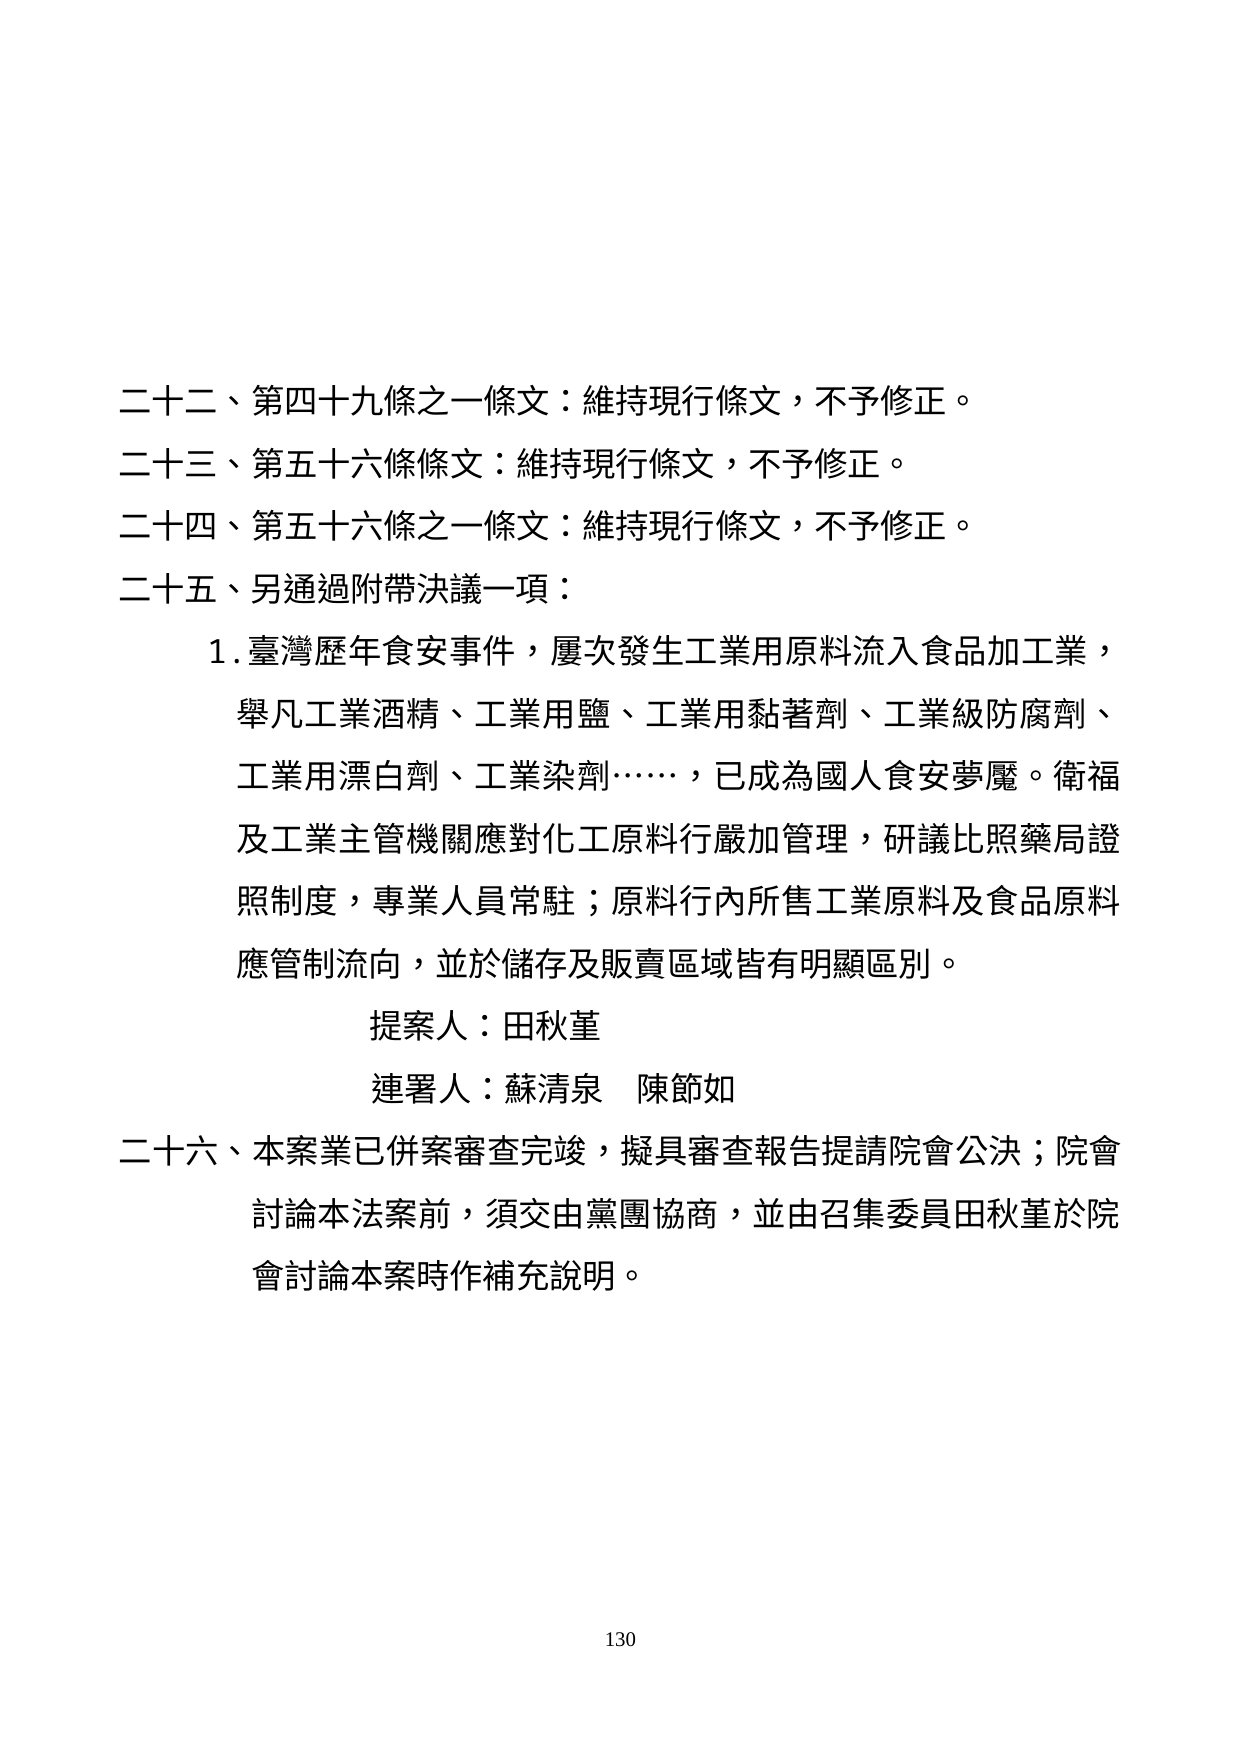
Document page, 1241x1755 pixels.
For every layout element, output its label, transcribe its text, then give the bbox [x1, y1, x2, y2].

text 提案人：田秋堇 [199, 983, 1122, 1045]
text 二十四、第五十六條之一條文：維持現行條文，不予修正。 [118, 483, 1122, 545]
text 1.臺灣歷年食安事件，屢次發生工業用原料流入食品加工業，舉凡工業酒精、工業用鹽、工業用黏著劑、工業級防腐劑、工業用漂白劑、工業染劑……，已成為國人食安夢魘。衛福及工業主管機關應對化工原料行嚴加管理，研議比照藥局證照制度，專業人員常駐；原料行內所售工業原料及食品原料應管制流向，並於儲存及販賣區域皆有明顯區別。 [207, 608, 1122, 983]
text 二十三、第五十六條條文：維持現行條文，不予修正。 [118, 420, 1122, 483]
text 二十五、另通過附帶決議一項： [118, 545, 1122, 608]
text 連署人：蘇清泉 陳節如 [199, 1045, 1122, 1108]
text 二十二、第四十九條之一條文：維持現行條文，不予修正。 [118, 358, 1122, 420]
text 二十六、本案業已併案審查完竣，擬具審查報告提請院會公決；院會討論本法案前，須交由黨團協商，並由召集委員田秋堇於院會討論本案時作補充說明。 [118, 1108, 1122, 1295]
